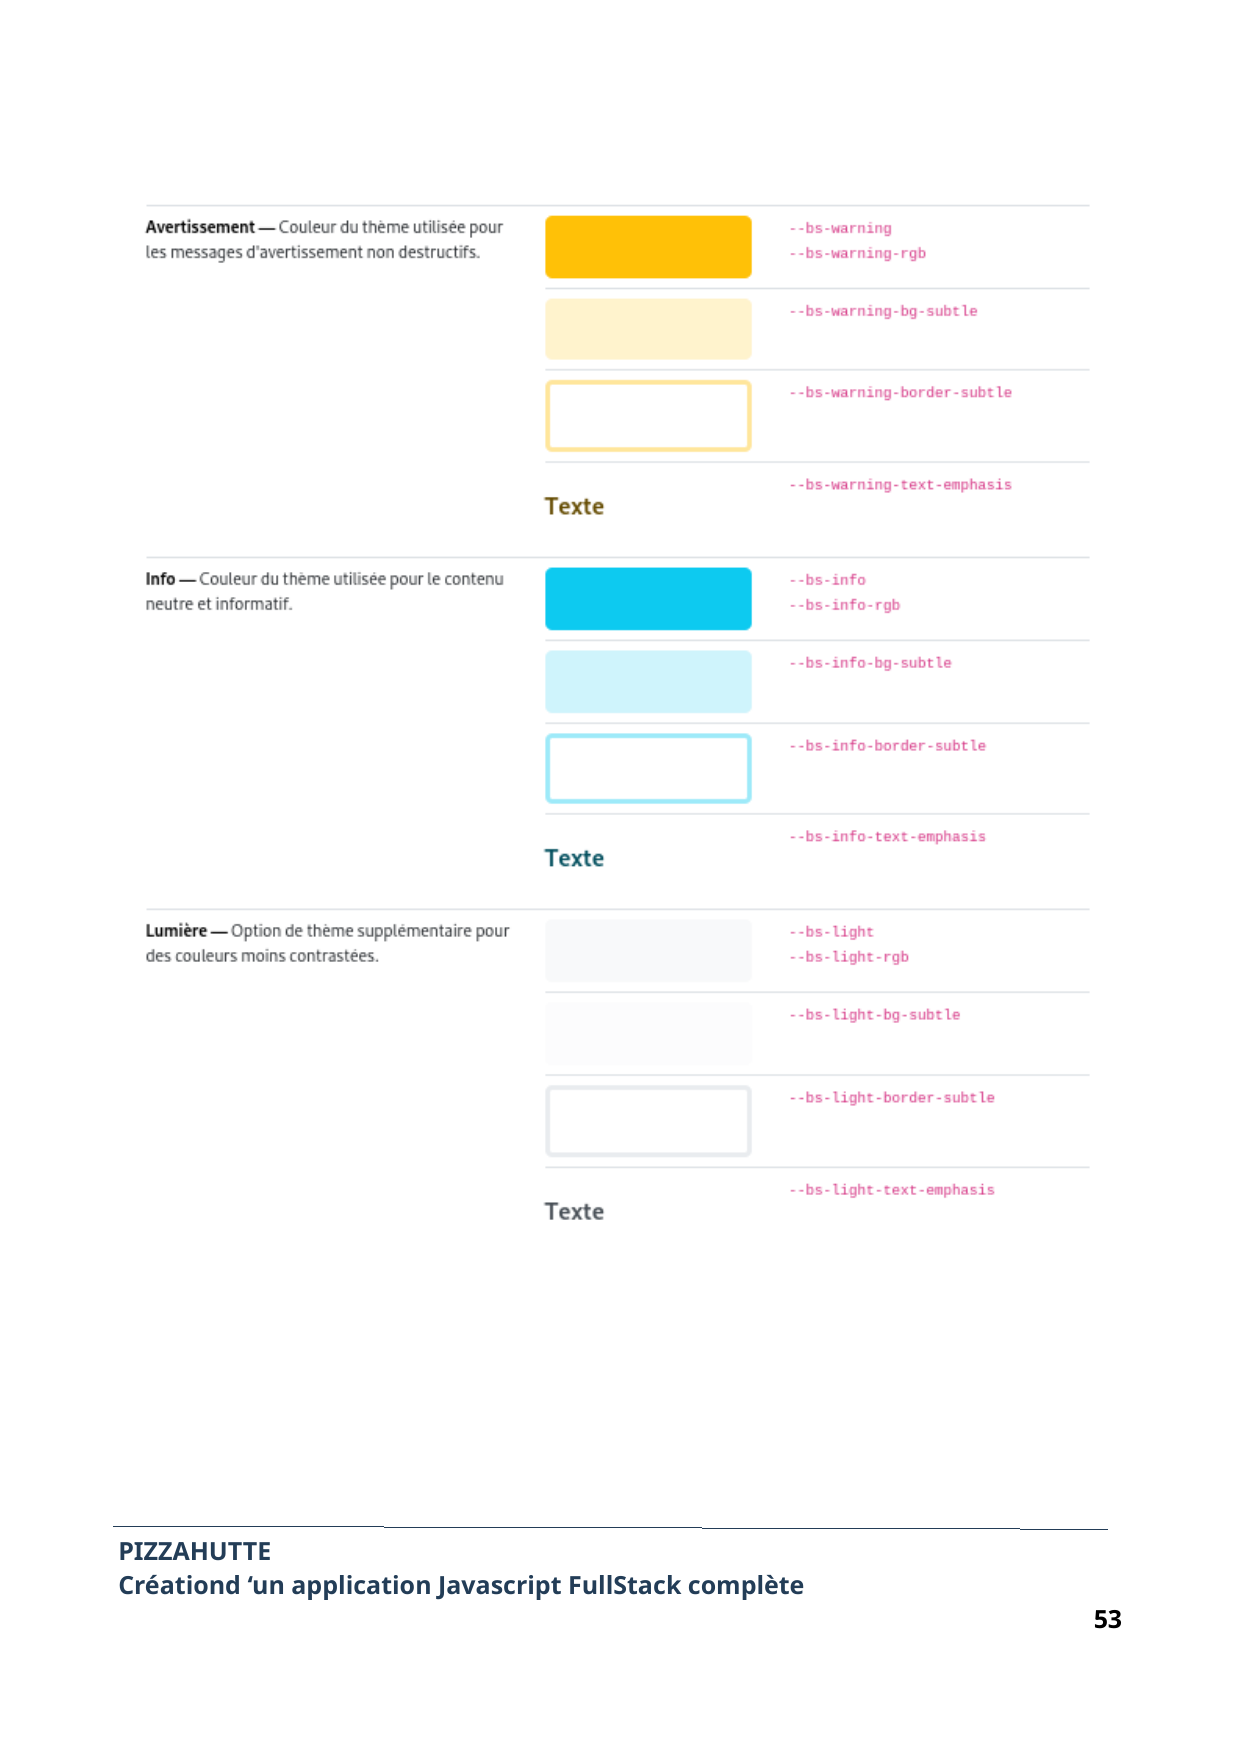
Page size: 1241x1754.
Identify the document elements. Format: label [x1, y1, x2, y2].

picture [114, 166, 1093, 1245]
